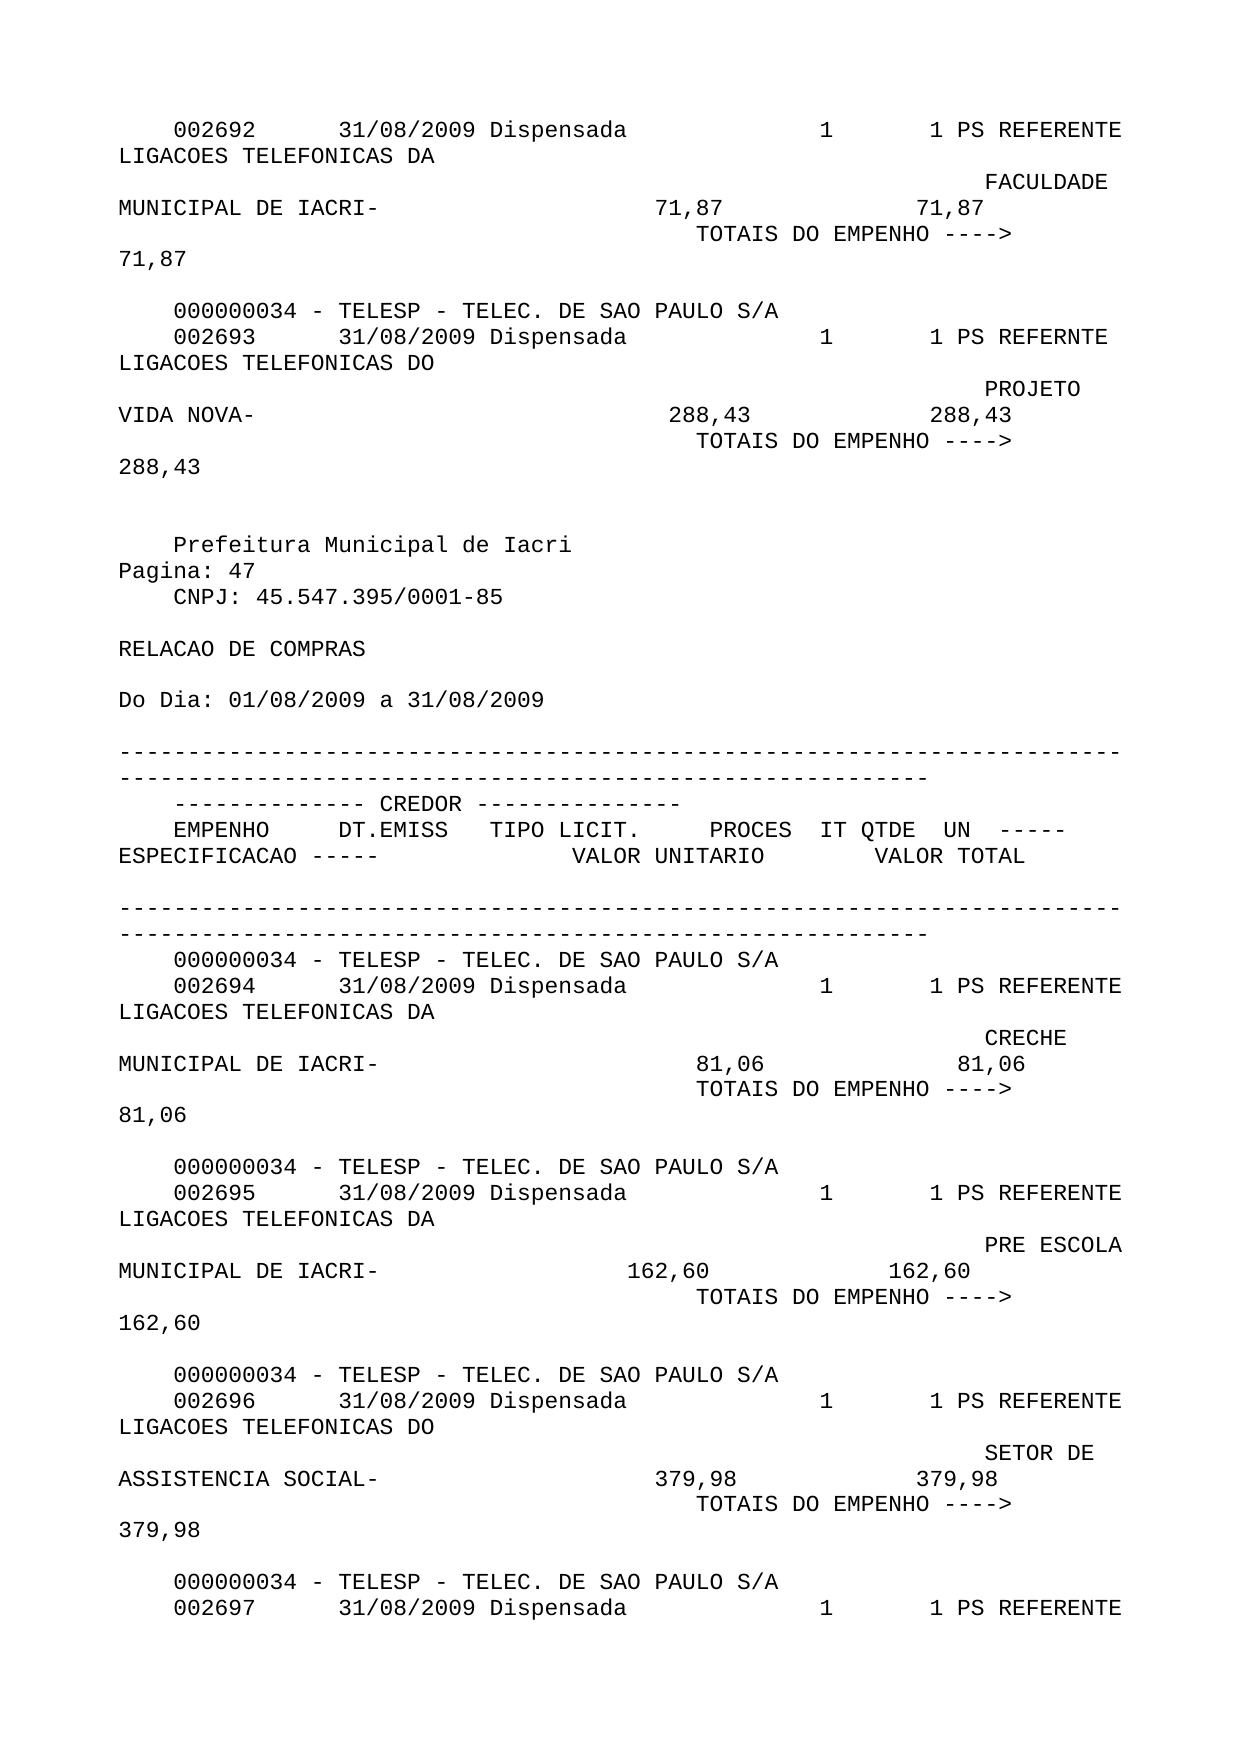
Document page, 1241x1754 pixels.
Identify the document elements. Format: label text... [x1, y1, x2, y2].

text TOTAIS DO EMPENHO ----> 288,43 [118, 429, 1122, 481]
text SETOR DE ASSISTENCIA SOCIAL- 379,98 379,98 [118, 1441, 1122, 1493]
text 000000034 - TELESP - TELEC. DE SAO PAULO S/A [118, 948, 1122, 974]
text PROJETO VIDA NOVA- 288,43 288,43 [118, 377, 1122, 429]
text TOTAIS DO EMPENHO ----> 81,06 [118, 1078, 1122, 1130]
text Do Dia: 01/08/2009 a 31/08/2009 [118, 663, 1122, 715]
text FACULDADE MUNICIPAL DE IACRI- 71,87 71,87 [118, 170, 1122, 222]
text CNPJ: 45.547.395/0001-85 [118, 585, 1122, 611]
text 000000034 - TELESP - TELEC. DE SAO PAULO S/A [118, 1156, 1122, 1182]
text 002694 31/08/2009 Dispensada 1 1 PS REFERENTE LIGACOES TELEFONICAS DA [118, 974, 1122, 1026]
text 002695 31/08/2009 Dispensada 1 1 PS REFERENTE LIGACOES TELEFONICAS DA [118, 1182, 1122, 1233]
text Prefeitura Municipal de Iacri Pagina: 47 [118, 533, 1122, 585]
text 000000034 - TELESP - TELEC. DE SAO PAULO S/A [118, 300, 1122, 326]
text CRECHE MUNICIPAL DE IACRI- 81,06 81,06 [118, 1026, 1122, 1078]
text 002692 31/08/2009 Dispensada 1 1 PS REFERENTE LIGACOES TELEFONICAS DA [118, 118, 1122, 170]
text 002697 31/08/2009 Dispensada 1 1 PS REFERENTE [118, 1597, 1122, 1622]
text ------------------------------------------------------------------------------------------------------------------------------------ [118, 715, 1122, 792]
text RELACAO DE COMPRAS [118, 611, 1122, 663]
text 000000034 - TELESP - TELEC. DE SAO PAULO S/A [118, 1571, 1122, 1597]
text TOTAIS DO EMPENHO ----> 71,87 [118, 222, 1122, 274]
text -------------- CREDOR --------------- [118, 792, 1122, 818]
text ------------------------------------------------------------------------------------------------------------------------------------ [118, 870, 1122, 948]
text TOTAIS DO EMPENHO ----> 379,98 [118, 1493, 1122, 1545]
text PRE ESCOLA MUNICIPAL DE IACRI- 162,60 162,60 [118, 1233, 1122, 1285]
text TOTAIS DO EMPENHO ----> 162,60 [118, 1285, 1122, 1337]
text 002693 31/08/2009 Dispensada 1 1 PS REFERNTE LIGACOES TELEFONICAS DO [118, 326, 1122, 377]
text 000000034 - TELESP - TELEC. DE SAO PAULO S/A [118, 1363, 1122, 1389]
text EMPENHO DT.EMISS TIPO LICIT. PROCES IT QTDE UN ----- ESPECIFICACAO ----- VALOR UNITARIO VALOR TOTAL [118, 818, 1122, 870]
text 002696 31/08/2009 Dispensada 1 1 PS REFERENTE LIGACOES TELEFONICAS DO [118, 1389, 1122, 1441]
